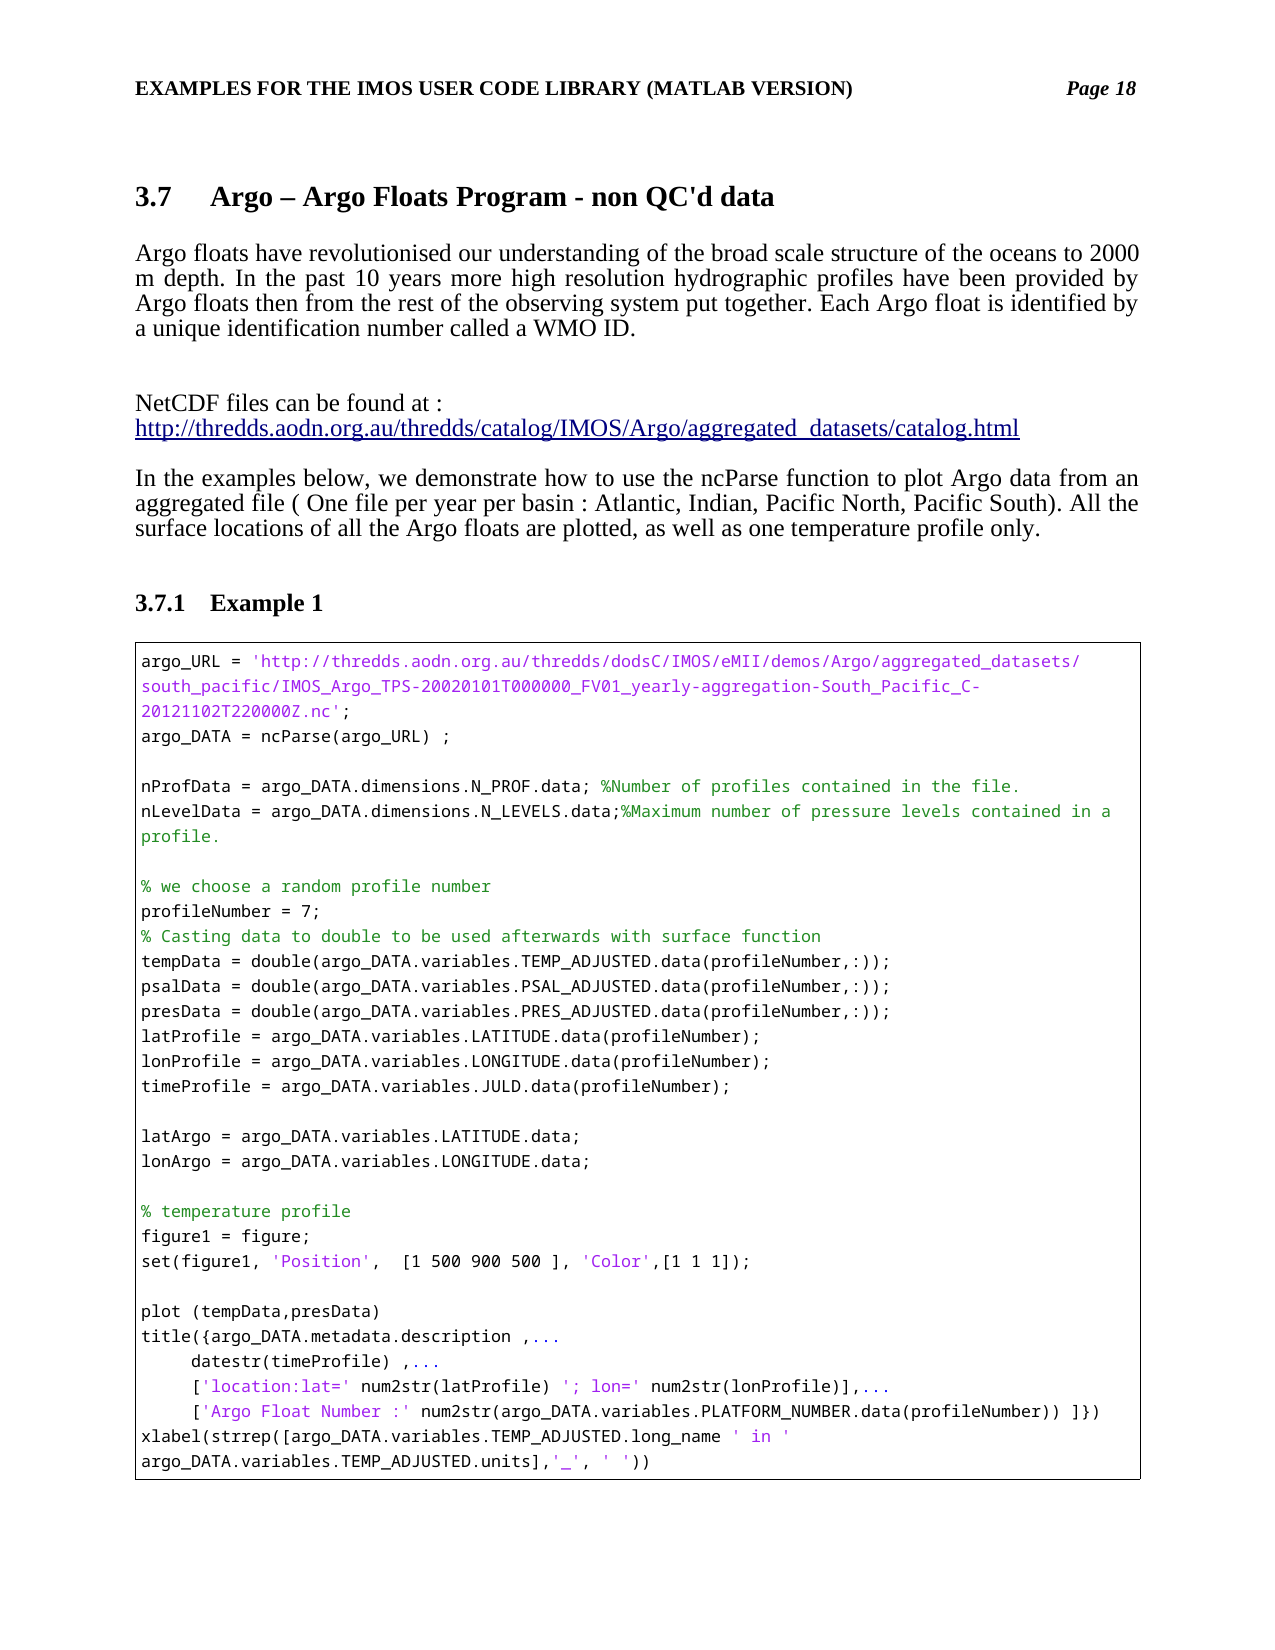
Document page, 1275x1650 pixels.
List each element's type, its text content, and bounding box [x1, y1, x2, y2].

text http://thredds.aodn.org.au/thredds/catalog/IMOS/Argo/aggregated_datasets/catalog.html [135, 417, 1140, 442]
text In the examples below, we demonstrate how to use the ncParse function to plot Argo data from an aggregated file ( One file per year per basin : Atlantic, Indian, Pacific North, Pacific South). All the surface locations of all the Argo floats are plotted, as well as one temperature profile only. [135, 467, 1140, 542]
text Argo floats have revolutionised our understanding of the broad scale structure of the oceans to 2000 m depth. In the past 10 years more high resolution hydrographic profiles have been provided by Argo floats then from the rest of the observing system put together. Each Argo float is identified by a unique identification number called a WMO ID. [135, 242, 1140, 342]
table_header argo_URL = 'http://thredds.aodn.org.au/thredds/dodsC/IMOS/eMII/demos/Argo/aggregated_datasets/south_pacific/IMOS_Argo_TPS-20020101T000000_FV01_yearly-aggregation-South_Pacific_C-20121102T220000Z.nc'; argo_DATA = ncParse(argo_URL) ; nProfData = argo_DATA.dimensions.N_PROF.data; %Number of profiles contained in the file. nLevelData = argo_DATA.dimensions.N_LEVELS.data;%Maximum number of pressure levels contained in a profile. % we choose a random profile number profileNumber = 7; % Casting data to double to be used afterwards with surface function tempData = double(argo_DATA.variables.TEMP_ADJUSTED.data(profileNumber,:)); psalData = double(argo_DATA.variables.PSAL_ADJUSTED.data(profileNumber,:)); presData = double(argo_DATA.variables.PRES_ADJUSTED.data(profileNumber,:)); latProfile = argo_DATA.variables.LATITUDE.data(profileNumber); lonProfile = argo_DATA.variables.LONGITUDE.data(profileNumber); timeProfile = argo_DATA.variables.JULD.data(profileNumber); latArgo = argo_DATA.variables.LATITUDE.data; lonArgo = argo_DATA.variables.LONGITUDE.data; % temperature profile figure1 = figure; set(figure1, 'Position', [1 500 900 500 ], 'Color',[1 1 1]); plot (tempData,presData) title({argo_DATA.metadata.description ,... datestr(timeProfile) ,... ['location:lat=' num2str(latProfile) '; lon=' num2str(lonProfile)],... ['Argo Float Number :' num2str(argo_DATA.variables.PLATFORM_NUMBER.data(profileNumber)) ]}) xlabel(strrep([argo_DATA.variables.TEMP_ADJUSTED.long_name ' in ' argo_DATA.variables.TEMP_ADJUSTED.units],'_', ' ')) [136, 643, 1140, 1478]
subtitle Argo – Argo Floats Program - non QC'd data [135, 179, 1140, 213]
subtitle Example 1 [135, 592, 1140, 617]
text NetCDF files can be found at : [135, 392, 1140, 417]
